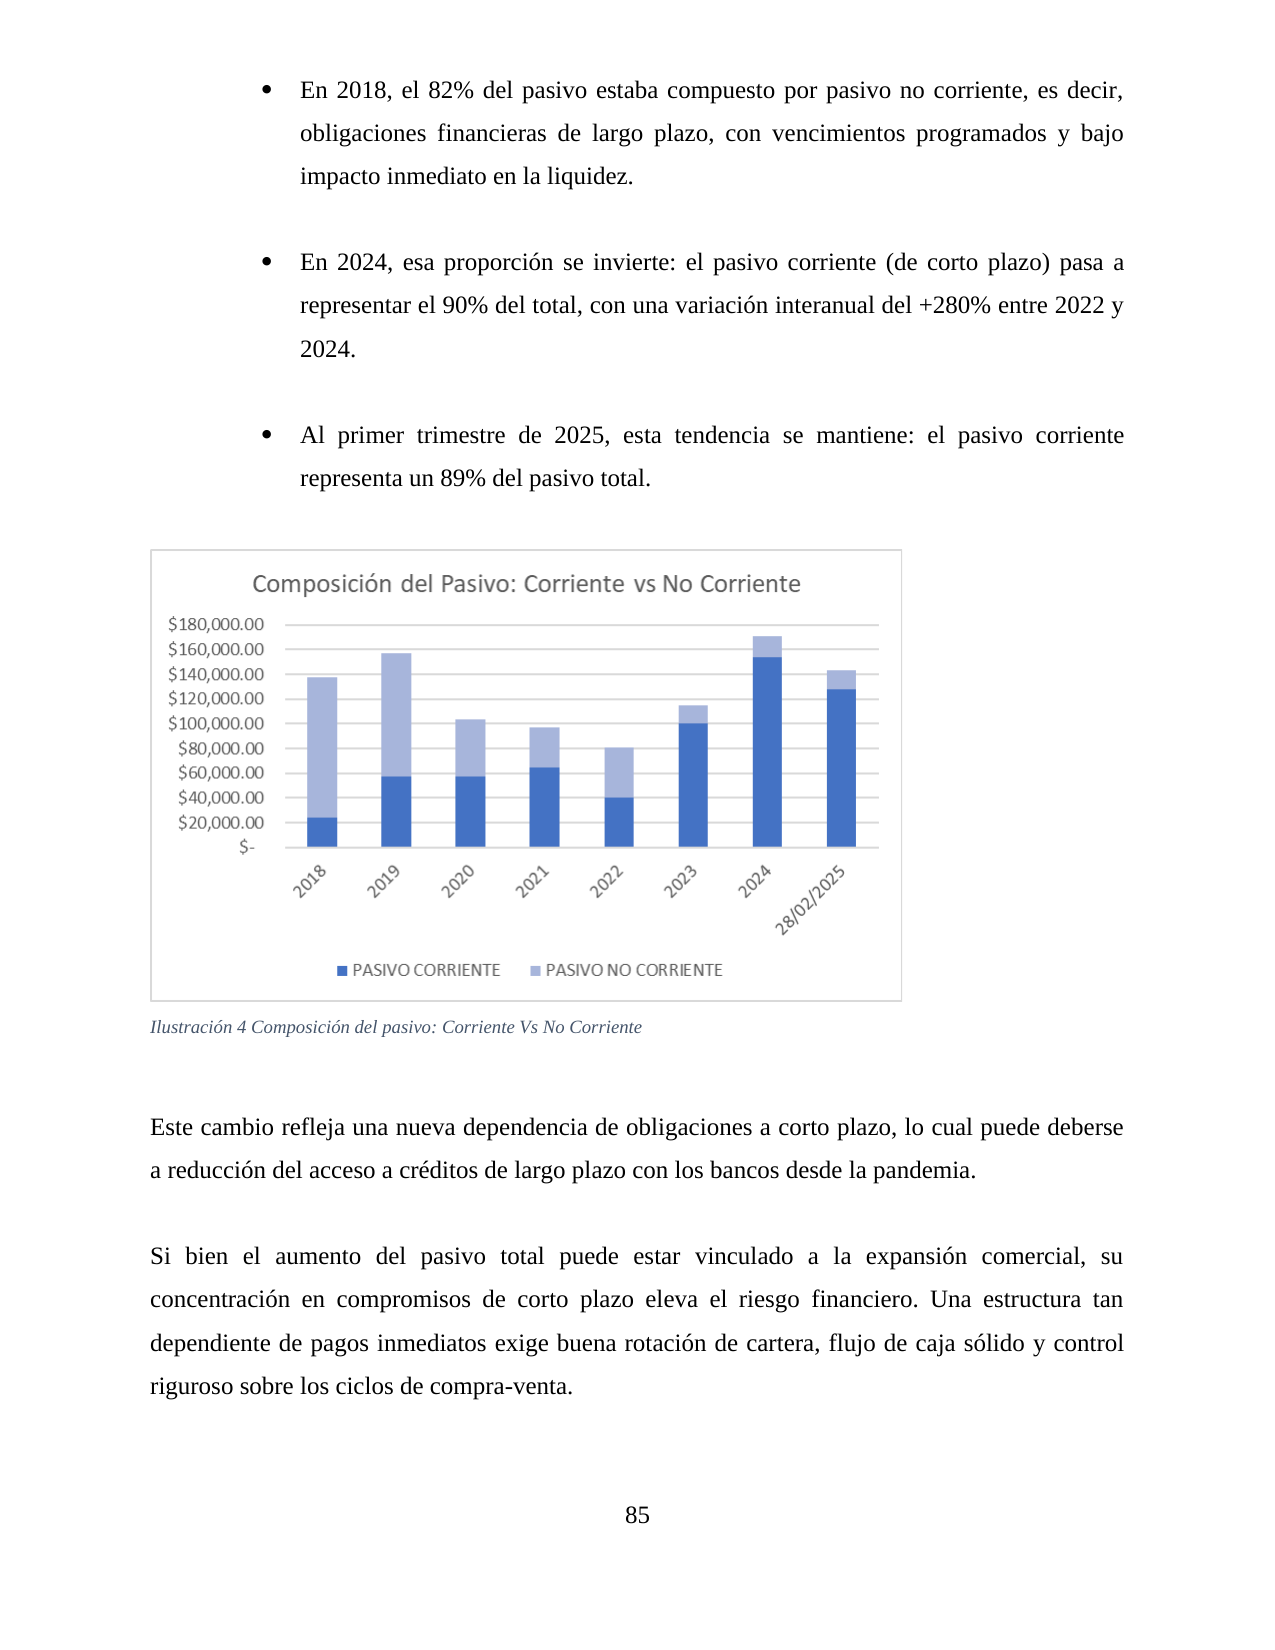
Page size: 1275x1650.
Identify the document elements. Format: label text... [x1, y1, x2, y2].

list En 2018, el 82% del pasivo estaba compuesto por pasivo no corriente, es decir, obligaciones financieras de largo plazo, con vencimientos programados y bajo impacto inmediato en la liquidez. [262, 75, 1125, 190]
text Si bien el aumento del pasivo total puede estar vinculado a la expansión comercial, su concentración en compromisos de corto plazo eleva el riesgo financiero. Una estructura tan dependiente de pagos inmediatos exige buena rotación de cartera, flujo de caja sólido y control riguroso sobre los ciclos de compra-venta. [150, 1241, 1125, 1399]
list En 2024, esa proporción se invierte: el pasivo corriente (de corto plazo) pasa a representar el 90% del total, con una variación interanual del +280% entre 2022 y 2024. [262, 247, 1125, 362]
text Este cambio refleja una nueva dependencia de obligaciones a corto plazo, lo cual puede deberse a reducción del acceso a créditos de largo plazo con los bancos desde la pandemia. [150, 1112, 1125, 1184]
text Ilustración 4 Composición del pasivo: Corriente Vs No Corriente [150, 1016, 1125, 1037]
list Al primer trimestre de 2025, esta tendencia se mantiene: el pasivo corriente representa un 89% del pasivo total. [262, 420, 1125, 492]
